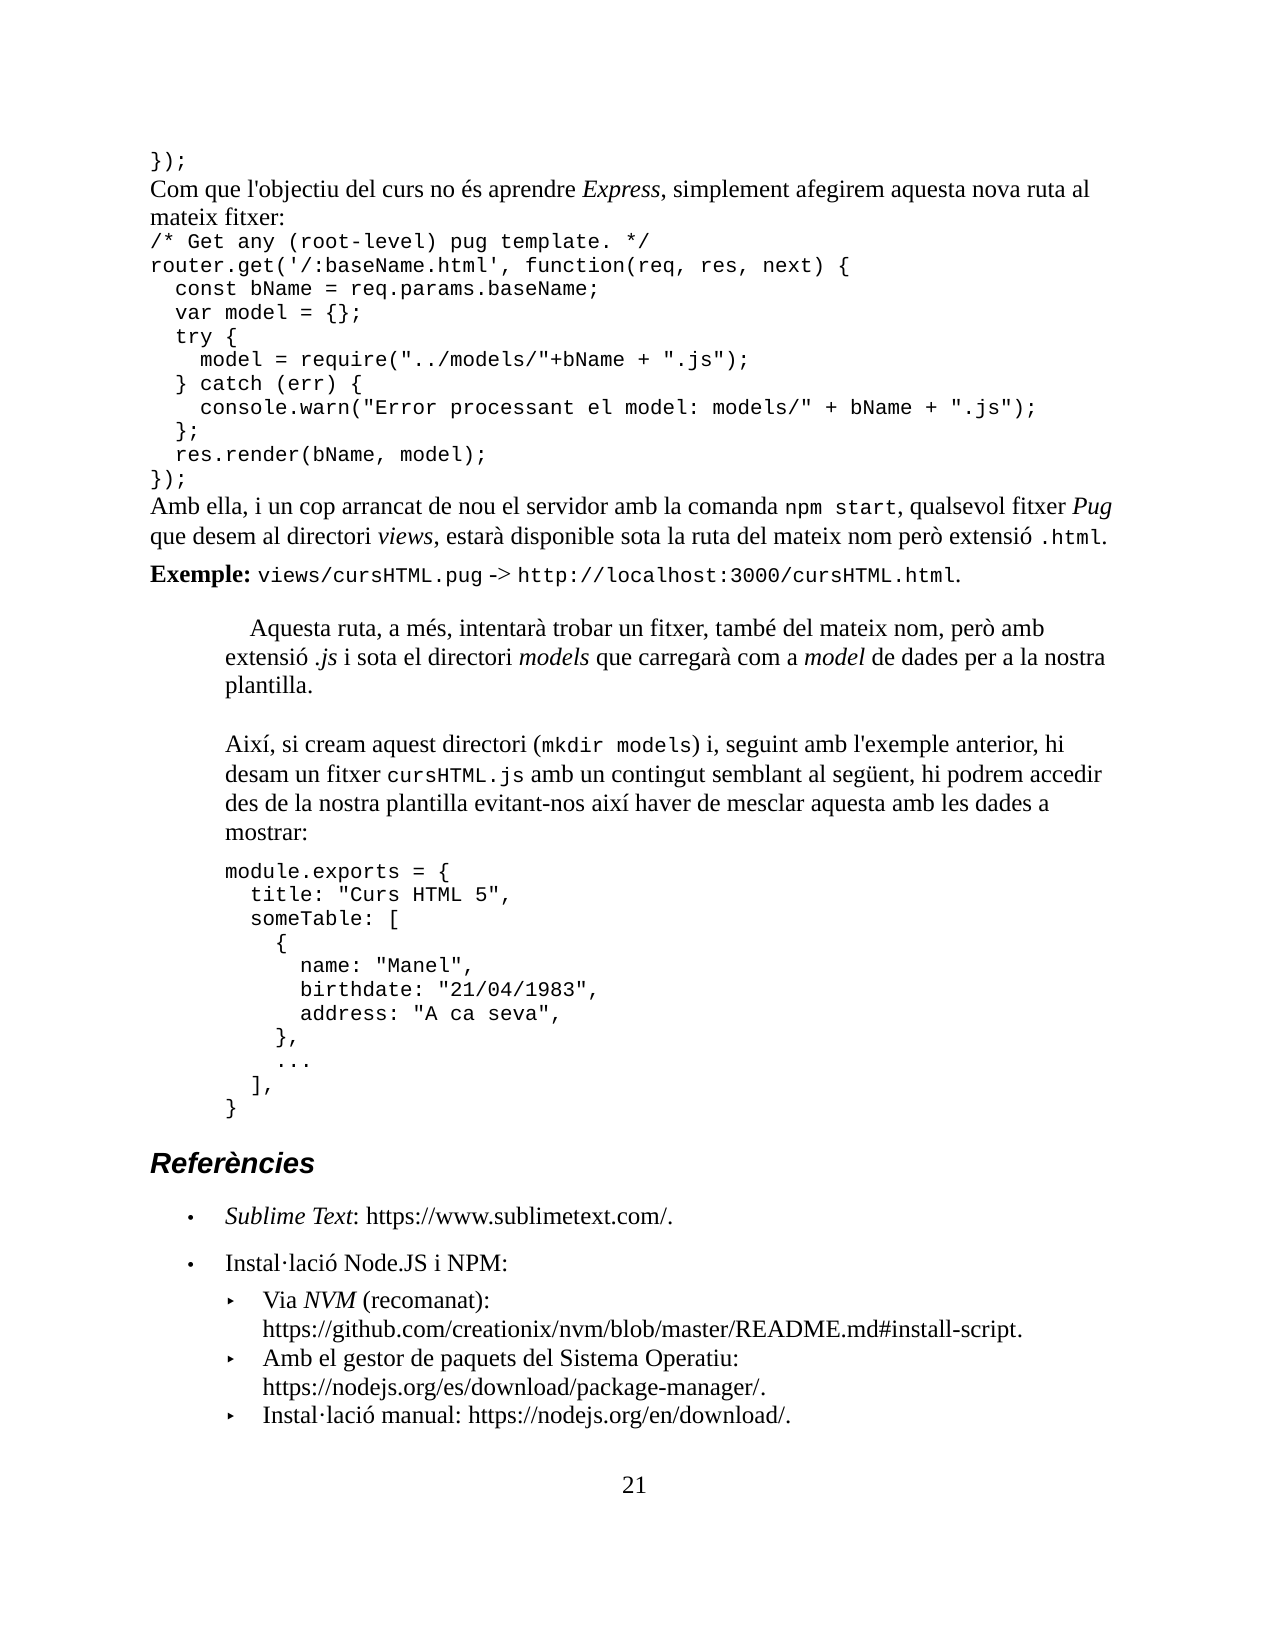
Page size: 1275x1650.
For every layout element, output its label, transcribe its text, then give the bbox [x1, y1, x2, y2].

text someTable: [ [225, 908, 1125, 932]
text } [225, 1097, 1125, 1121]
text Exemple: views/cursHTML.pug -> http://localhost:3000/cursHTML.html. [150, 559, 1125, 589]
text }); [150, 150, 1125, 174]
list Sublime Text: https://www.sublimetext.com/. [187, 1201, 1125, 1230]
list Instal·lació manual: https://nodejs.org/en/download/. [225, 1400, 1125, 1429]
text }); [150, 468, 1125, 491]
text const bName = req.params.baseName; [150, 278, 1125, 302]
text address: "A ca seva", [225, 1003, 1125, 1026]
text try { [150, 326, 1125, 349]
list Amb el gestor de paquets del Sistema Operatiu: https://nodejs.org/es/download/package-manager/. [225, 1343, 1125, 1400]
subtitle Referències [150, 1146, 1125, 1179]
text title: "Curs HTML 5", [225, 884, 1125, 908]
text birthdate: "21/04/1983", [225, 979, 1125, 1003]
text var model = {}; [150, 302, 1125, 326]
text }; [150, 420, 1125, 444]
text ... [225, 1050, 1125, 1074]
text router.get('/:baseName.html', function(req, res, next) { [150, 255, 1125, 278]
text { [225, 932, 1125, 955]
text /* Get any (root-level) pug template. */ [150, 231, 1125, 255]
list Via NVM (recomanat): https://github.com/creationix/nvm/blob/master/README.md#install-script. [225, 1285, 1125, 1343]
text } catch (err) { [150, 373, 1125, 397]
text }, [225, 1026, 1125, 1050]
list Instal·lació Node.JS i NPM: [187, 1248, 1125, 1276]
text name: "Manel", [225, 955, 1125, 979]
text Com que l'objectiu del curs no és aprendre Express, simplement afegirem aquesta nova ruta al mateix fitxer: [150, 174, 1125, 231]
text model = require("../models/"+bName + ".js"); [150, 349, 1125, 373]
text Així, si cream aquest directori (mkdir models) i, seguint amb l'exemple anterior, hi desam un fitxer cursHTML.js amb un contingut semblant al següent, hi podrem accedir des de la nostra plantilla evitant-nos així haver de mesclar aquesta amb les dades a mostrar: [225, 729, 1125, 846]
text 📌 Aquesta ruta, a més, intentarà trobar un fitxer, també del mateix nom, però amb extensió .js i sota el directori models que carregarà com a model de dades per a la nostra plantilla. [225, 613, 1125, 699]
text Amb ella, i un cop arrancat de nou el servidor amb la comanda npm start, qualsevol fitxer Pug que desem al directori views, estarà disponible sota la ruta del mateix nom però extensió .html. [150, 491, 1125, 550]
text console.warn("Error processant el model: models/" + bName + ".js"); [150, 397, 1125, 420]
text ], [225, 1074, 1125, 1097]
text res.render(bName, model); [150, 444, 1125, 468]
text module.exports = { [225, 861, 1125, 884]
